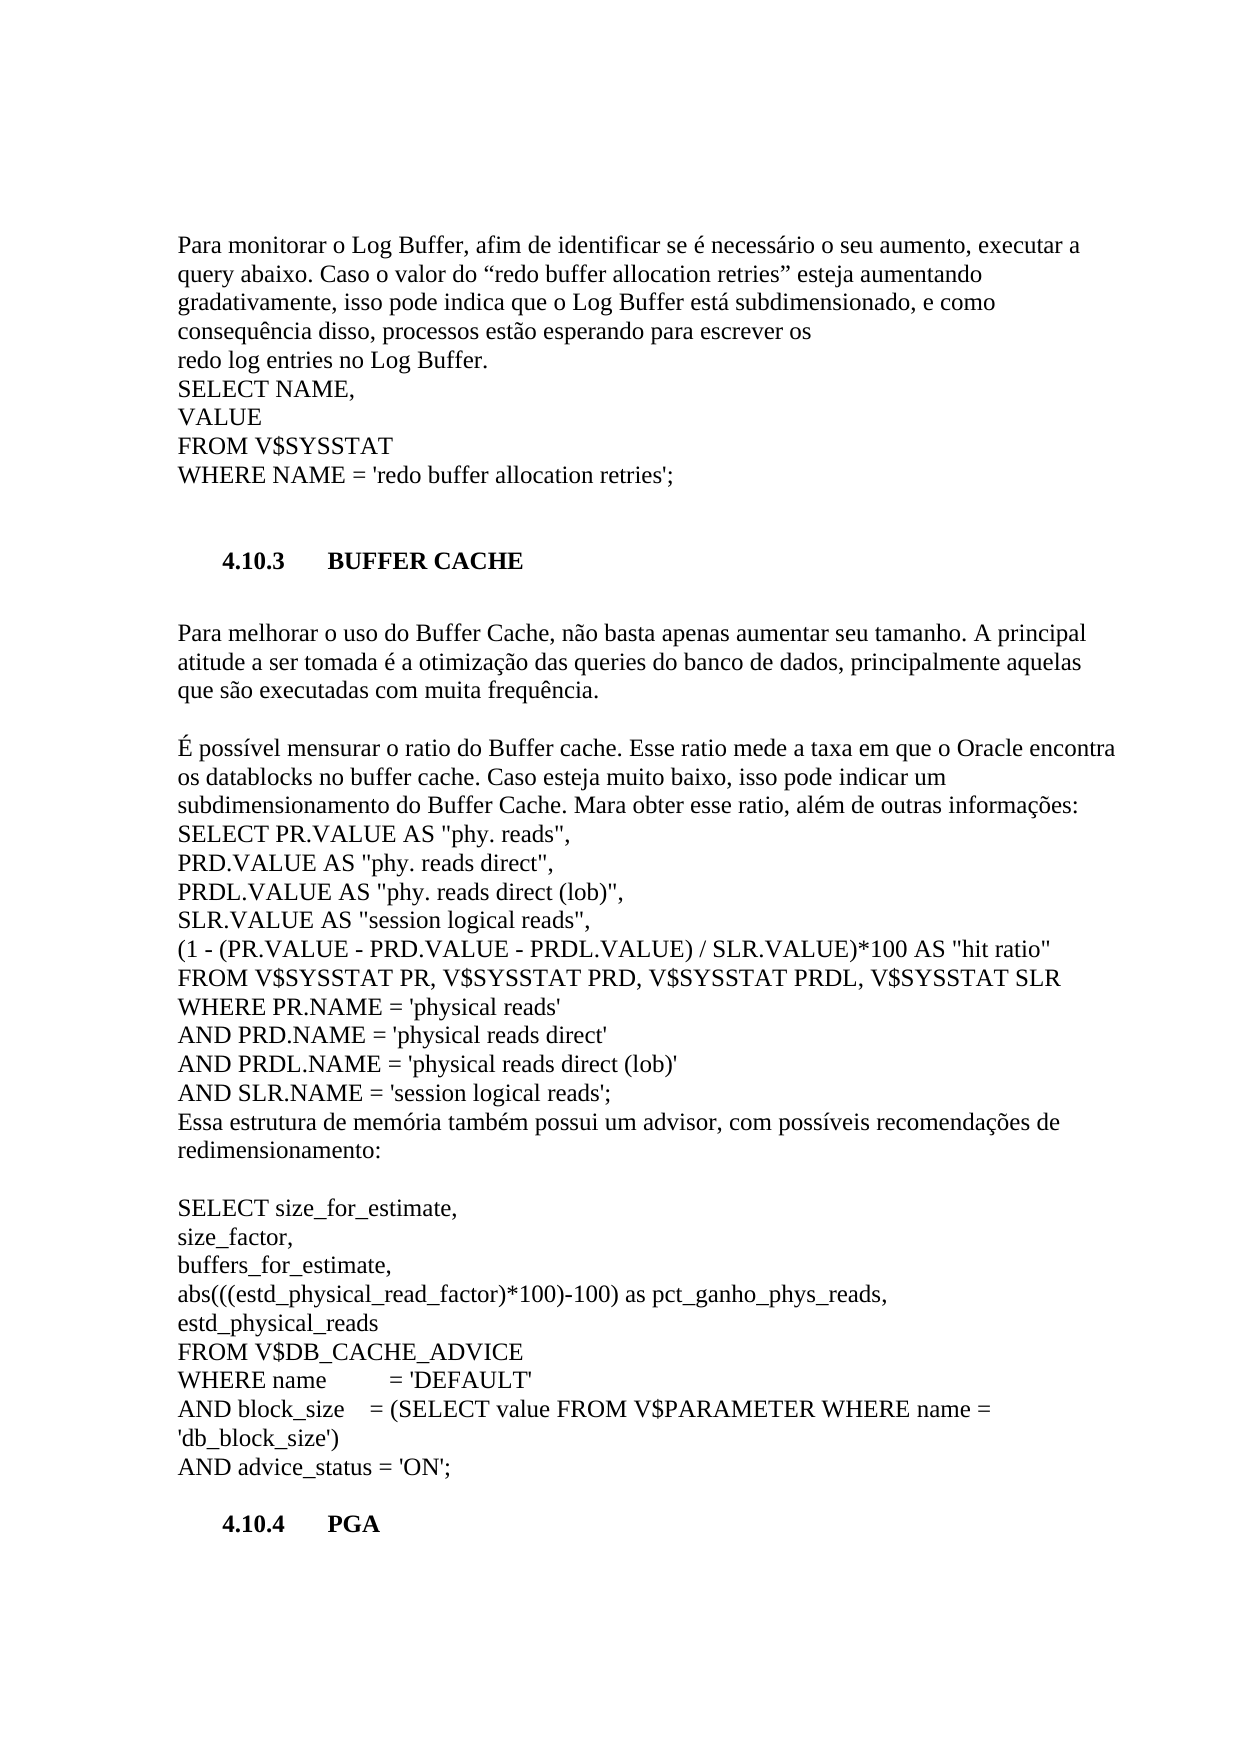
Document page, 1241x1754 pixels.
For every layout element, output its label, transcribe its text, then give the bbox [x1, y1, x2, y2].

text AND block_size = (SELECT value FROM V$PARAMETER WHERE name = 'db_block_size') [177, 1394, 1122, 1452]
text buffers_for_estimate, [177, 1251, 1122, 1279]
text size_factor, [177, 1222, 1122, 1251]
text É possível mensurar o ratio do Buffer cache. Esse ratio mede a taxa em que o Oracle encontra os datablocks no buffer cache. Caso esteja muito baixo, isso pode indicar um subdimensionamento do Buffer Cache. Mara obter esse ratio, além de outras informações: [177, 733, 1122, 819]
text SELECT NAME, [177, 374, 1122, 402]
text SLR.VALUE AS "session logical reads", [177, 906, 1122, 934]
text estd_physical_reads [177, 1308, 1122, 1337]
text AND PRD.NAME = 'physical reads direct' [177, 1021, 1122, 1049]
subtitle PGA [222, 1509, 1122, 1538]
text FROM V$SYSSTAT PR, V$SYSSTAT PRD, V$SYSSTAT PRDL, V$SYSSTAT SLR [177, 963, 1122, 992]
text SELECT size_for_estimate, [177, 1193, 1122, 1222]
subtitle BUFFER CACHE [222, 546, 1122, 575]
text WHERE PR.NAME = 'physical reads' [177, 992, 1122, 1021]
text PRD.VALUE AS "phy. reads direct", [177, 848, 1122, 877]
text AND SLR.NAME = 'session logical reads'; [177, 1078, 1122, 1107]
text Essa estrutura de memória também possui um advisor, com possíveis recomendações de redimensionamento: [177, 1107, 1122, 1164]
text abs(((estd_physical_read_factor)*100)-100) as pct_ganho_phys_reads, [177, 1279, 1122, 1308]
text VALUE [177, 402, 1122, 431]
text AND advice_status = 'ON'; [177, 1452, 1122, 1481]
text FROM V$SYSSTAT [177, 431, 1122, 460]
text redo log entries no Log Buffer. [177, 345, 1122, 374]
text Para melhorar o uso do Buffer Cache, não basta apenas aumentar seu tamanho. A principal atitude a ser tomada é a otimização das queries do banco de dados, principalmente aquelas que são executadas com muita frequência. [177, 618, 1122, 704]
text AND PRDL.NAME = 'physical reads direct (lob)' [177, 1049, 1122, 1078]
text WHERE NAME = 'redo buffer allocation retries'; [177, 460, 1122, 489]
text SELECT PR.VALUE AS "phy. reads", [177, 819, 1122, 848]
text WHERE name = 'DEFAULT' [177, 1366, 1122, 1394]
text PRDL.VALUE AS "phy. reads direct (lob)", [177, 877, 1122, 906]
text FROM V$DB_CACHE_ADVICE [177, 1337, 1122, 1366]
text (1 - (PR.VALUE - PRD.VALUE - PRDL.VALUE) / SLR.VALUE)*100 AS "hit ratio" [177, 934, 1122, 963]
text Para monitorar o Log Buffer, afim de identificar se é necessário o seu aumento, executar a query abaixo. Caso o valor do “redo buffer allocation retries” esteja aumentando gradativamente, isso pode indica que o Log Buffer está subdimensionado, e como consequência disso, processos estão esperando para escrever os [177, 230, 1122, 345]
